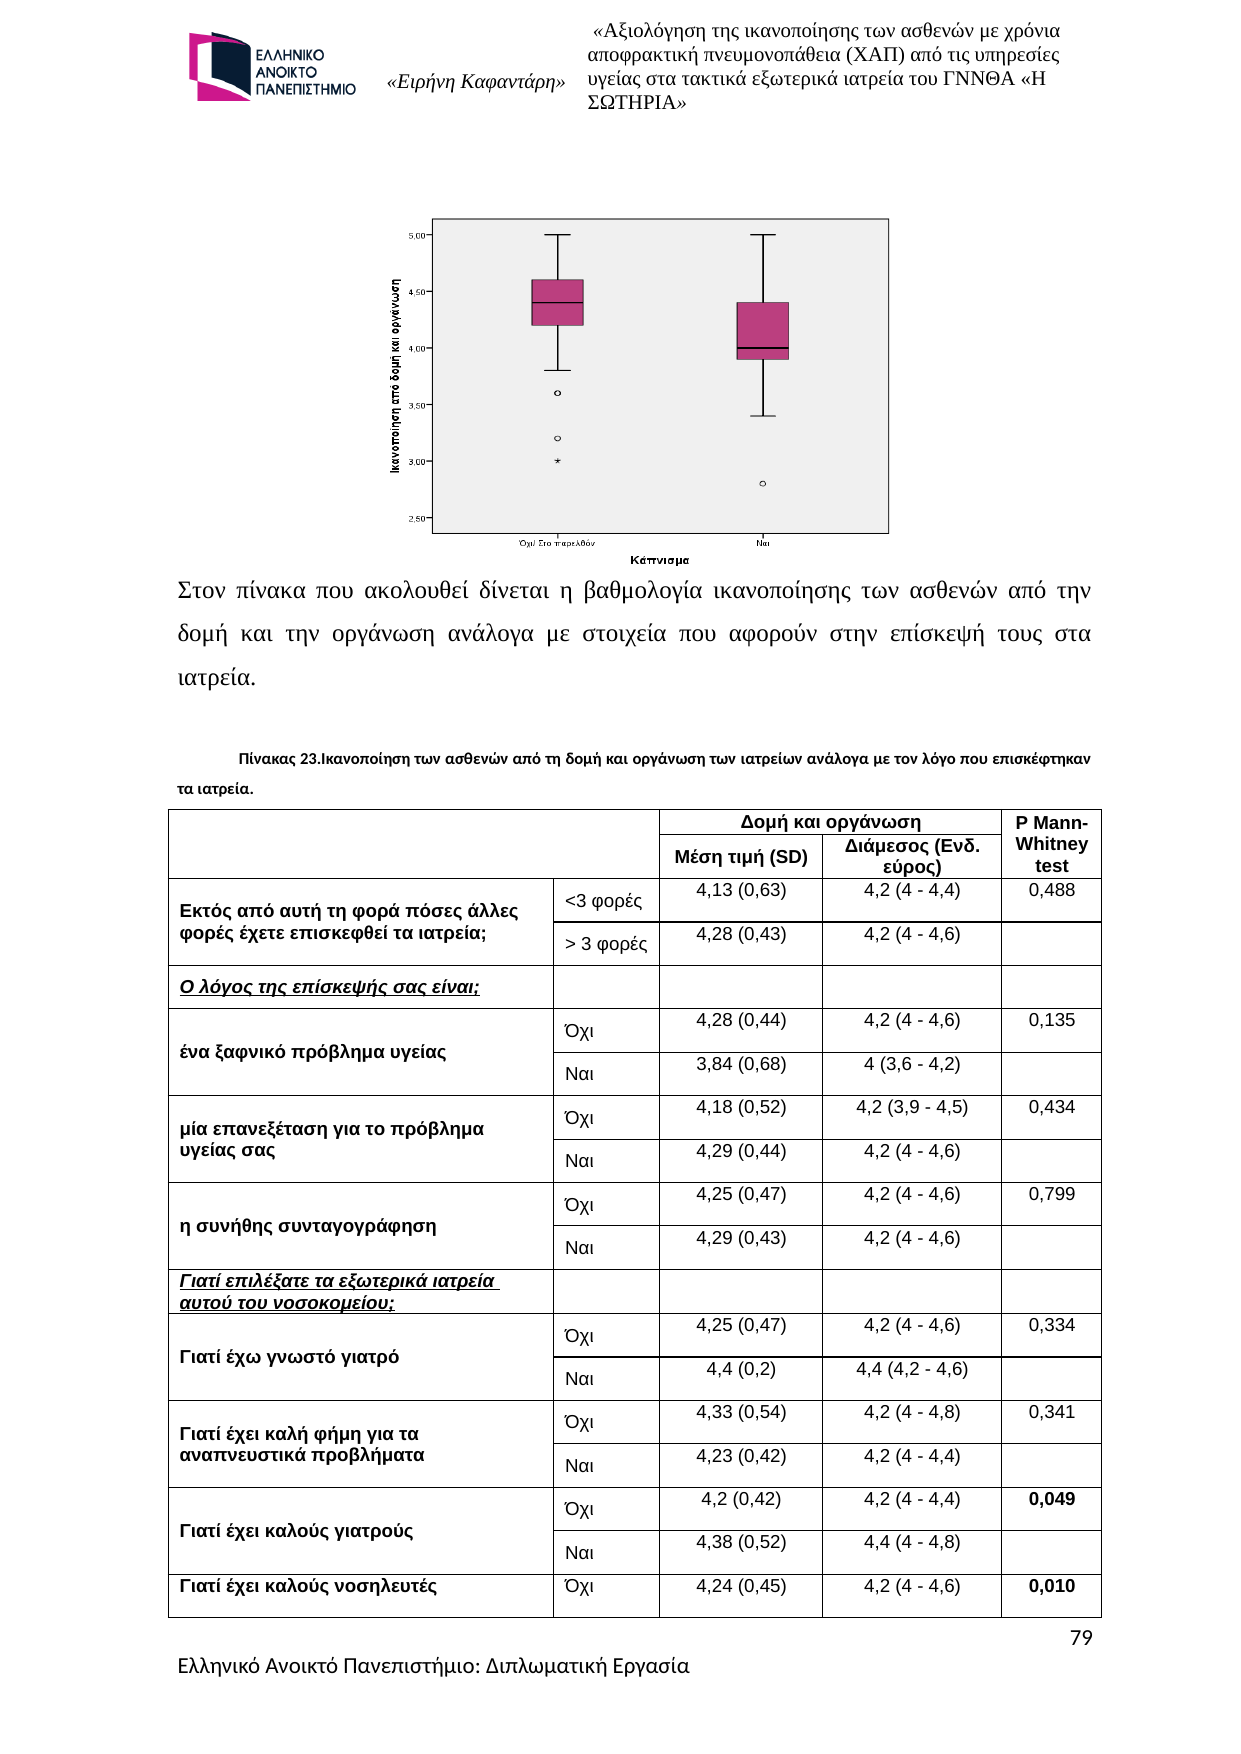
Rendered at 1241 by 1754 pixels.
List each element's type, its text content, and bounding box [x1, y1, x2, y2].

table_cell Ναι [554, 1531, 659, 1574]
table_cell 4,18 (0,52) [660, 1096, 822, 1138]
table_cell μία επανεξέταση για το πρόβλημα υγείας σας [169, 1096, 553, 1182]
table_cell [1002, 1358, 1101, 1400]
table_cell Όχι [554, 1401, 659, 1443]
table_cell 4,2 (4 - 4,6) [823, 1009, 1001, 1052]
table_cell ένα ξαφνικό πρόβλημα υγείας [169, 1009, 553, 1095]
table_cell 4,2 (4 - 4,4) [823, 1488, 1001, 1530]
table_cell 4,2 (4 - 4,6) [823, 923, 1001, 965]
text Πίνακας 23.Ικανοποίηση των ασθενών από τη δομή και οργάνωση των ιατρείων ανάλογα με τον λόγο που επισκέφτηκαν τα ιατρεία. [177, 748, 1093, 799]
table_cell Διάμεσος (Ενδ. εύρος) [823, 835, 1001, 878]
table_cell 3,84 (0,68) [660, 1053, 822, 1095]
table_cell η συνήθης συνταγογράφηση [169, 1183, 553, 1269]
text Στον πίνακα που ακολουθεί δίνεται η βαθμολογία ικανοποίησης των ασθενών από την δομή και την οργάνωση ανάλογα με στοιχεία που αφορούν στην επίσκεψή τους στα ιατρεία. [177, 575, 1093, 690]
table_cell Ναι [554, 1140, 659, 1182]
table_cell 4,2 (4 - 4,4) [823, 1444, 1001, 1487]
table_cell Όχι [554, 1096, 659, 1138]
table_cell 4,24 (0,45) [660, 1575, 822, 1617]
table_cell <3 φορές [554, 879, 659, 921]
table_cell 4,2 (4 - 4,6) [823, 1183, 1001, 1225]
table_cell 4,23 (0,42) [660, 1444, 822, 1487]
picture [376, 215, 894, 576]
table_cell 4,25 (0,47) [660, 1314, 822, 1356]
table_cell 0,341 [1002, 1401, 1101, 1443]
table_cell 0,010 [1002, 1575, 1101, 1617]
table_cell [554, 966, 659, 1008]
table_cell 0,434 [1002, 1096, 1101, 1138]
table_cell 4,2 (4 - 4,6) [823, 1575, 1001, 1617]
table_cell [823, 966, 1001, 1008]
table_cell 0,799 [1002, 1183, 1101, 1225]
table_cell [823, 1270, 1001, 1313]
table_cell Όχι [554, 1575, 659, 1617]
table_cell 4 (3,6 - 4,2) [823, 1053, 1001, 1095]
table_cell Εκτός από αυτή τη φορά πόσες άλλες φορές έχετε επισκεφθεί τα ιατρεία; [169, 879, 553, 965]
table_cell 4,29 (0,44) [660, 1140, 822, 1182]
table_cell [1002, 923, 1101, 965]
table_cell [1002, 1140, 1101, 1182]
table_cell Όχι [554, 1183, 659, 1225]
table_cell 4,13 (0,63) [660, 879, 822, 921]
table_cell 4,28 (0,43) [660, 923, 822, 965]
table_cell Όχι [554, 1009, 659, 1052]
table_cell 4,28 (0,44) [660, 1009, 822, 1052]
table_cell Γιατί έχει καλούς γιατρούς [169, 1488, 553, 1574]
table_cell 0,488 [1002, 879, 1101, 921]
table_cell Γιατί έχει καλούς νοσηλευτές [169, 1575, 553, 1617]
table_cell [1002, 1053, 1101, 1095]
table_cell [660, 966, 822, 1008]
table_cell Ο λόγος της επίσκεψής σας είναι; [169, 966, 553, 1008]
table_cell 0,334 [1002, 1314, 1101, 1356]
table_cell 4,2 (4 - 4,6) [823, 1226, 1001, 1269]
table_cell [660, 1270, 822, 1313]
table_cell 4,25 (0,47) [660, 1183, 822, 1225]
table_cell Ναι [554, 1358, 659, 1400]
table_cell Γιατί έχω γνωστό γιατρό [169, 1314, 553, 1400]
table_cell 4,2 (4 - 4,8) [823, 1401, 1001, 1443]
table_cell 4,2 (4 - 4,6) [823, 1140, 1001, 1182]
table_cell Ναι [554, 1226, 659, 1269]
table_cell [1002, 966, 1101, 1008]
table_cell Όχι [554, 1314, 659, 1356]
table_cell 4,4 (0,2) [660, 1358, 822, 1400]
table_cell Ναι [554, 1053, 659, 1095]
table_header [169, 810, 659, 878]
table_header Δομή και οργάνωση [660, 810, 1001, 834]
table_cell 4,38 (0,52) [660, 1531, 822, 1574]
table_header P Mann-Whitney test [1002, 810, 1101, 878]
table_cell Μέση τιμή (SD) [660, 835, 822, 878]
table_cell Γιατί επιλέξατε τα εξωτερικά ιατρεία αυτού του νοσοκομείου; [169, 1270, 553, 1313]
table_cell Όχι [554, 1488, 659, 1530]
table_cell > 3 φορές [554, 923, 659, 965]
table_cell 0,049 [1002, 1488, 1101, 1530]
table_cell [554, 1270, 659, 1313]
table_cell 4,2 (4 - 4,6) [823, 1314, 1001, 1356]
table_cell [1002, 1531, 1101, 1574]
table_cell 0,135 [1002, 1009, 1101, 1052]
table_cell 4,2 (0,42) [660, 1488, 822, 1530]
table_cell [1002, 1226, 1101, 1269]
table_cell 4,4 (4 - 4,8) [823, 1531, 1001, 1574]
table_cell 4,4 (4,2 - 4,6) [823, 1358, 1001, 1400]
picture [189, 32, 356, 101]
table_cell 4,33 (0,54) [660, 1401, 822, 1443]
table_cell 4,29 (0,43) [660, 1226, 822, 1269]
table_cell Γιατί έχει καλή φήμη για τα αναπνευστικά προβλήματα [169, 1401, 553, 1487]
table_cell 4,2 (4 - 4,4) [823, 879, 1001, 921]
table_cell Ναι [554, 1444, 659, 1487]
table_cell [1002, 1270, 1101, 1313]
table_cell [1002, 1444, 1101, 1487]
table_cell 4,2 (3,9 - 4,5) [823, 1096, 1001, 1138]
